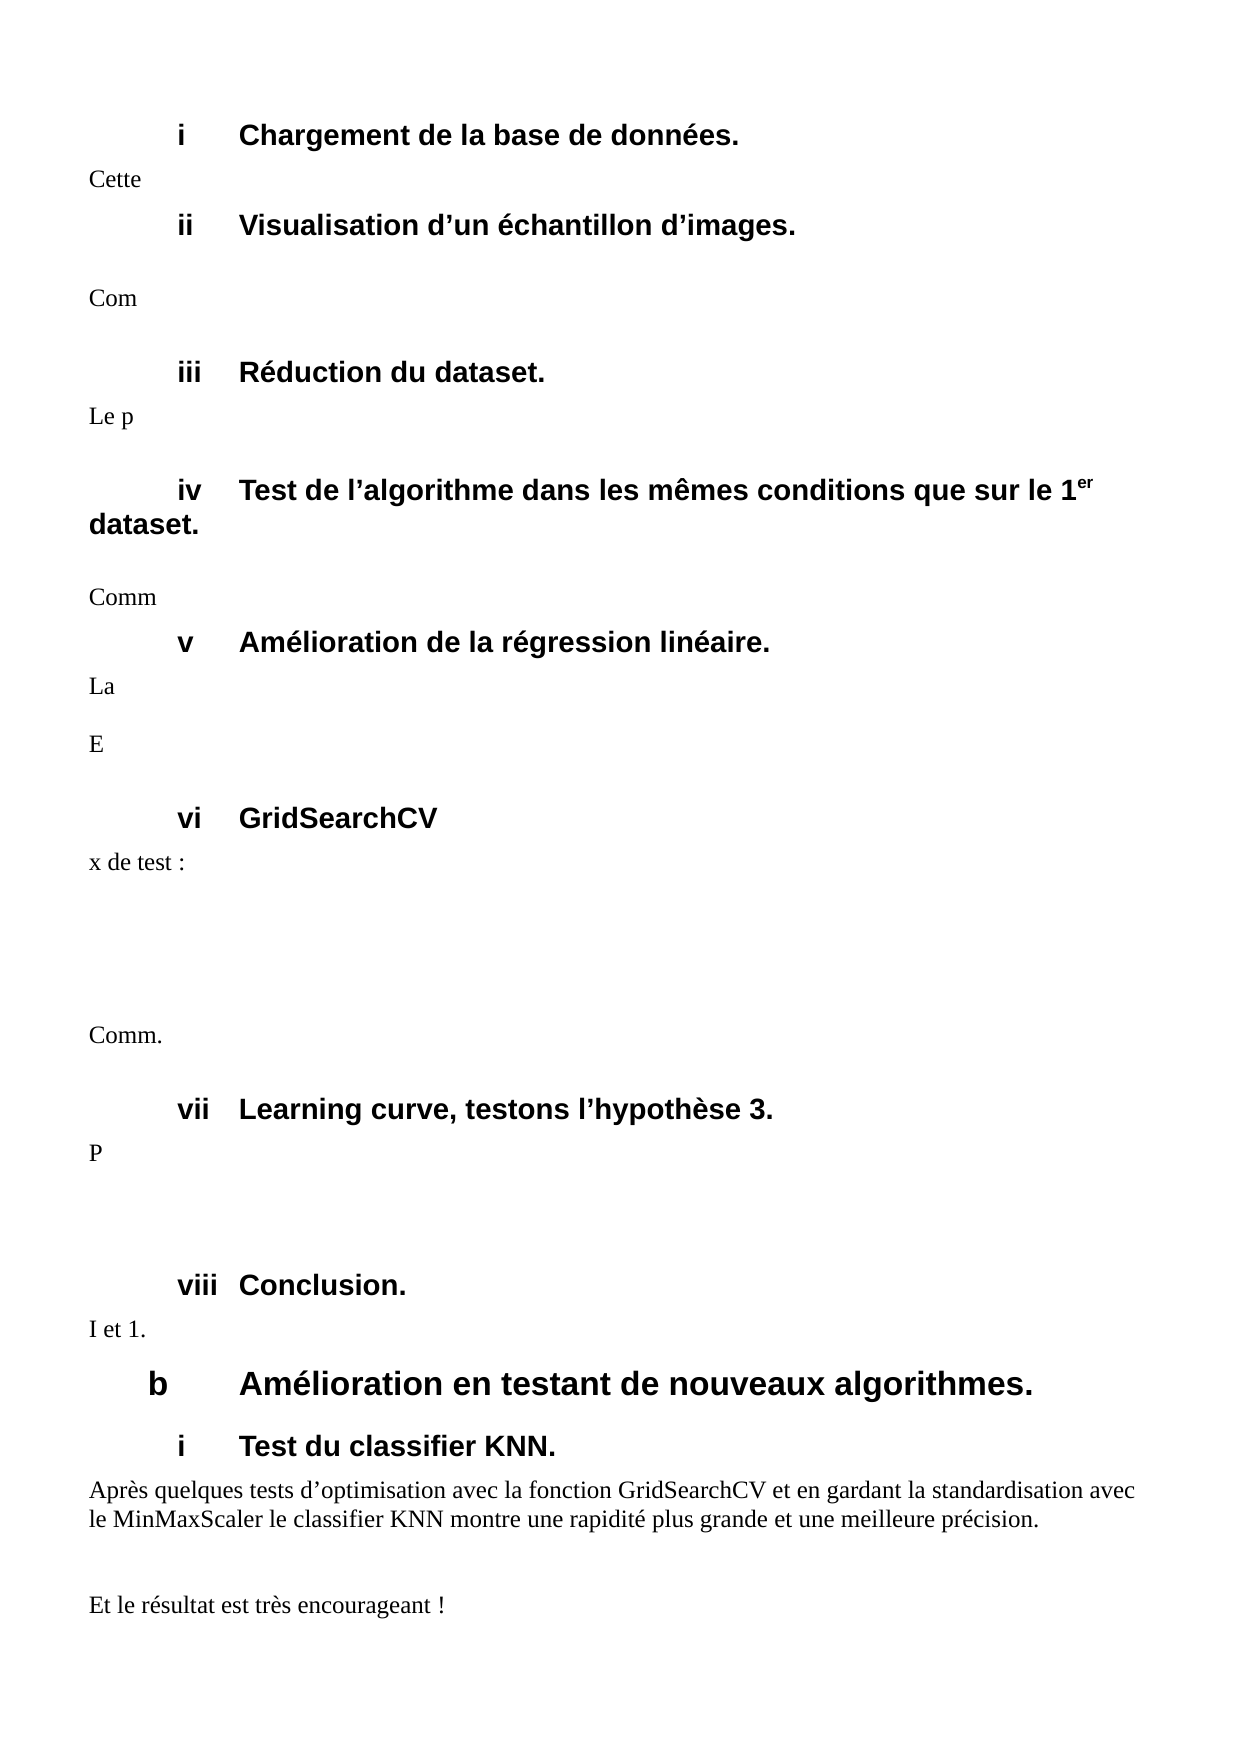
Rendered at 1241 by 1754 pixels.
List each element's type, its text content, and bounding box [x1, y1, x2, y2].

subtitle Amélioration en testant de nouveaux algorithmes. [88, 1363, 1152, 1402]
text P [88, 1138, 1152, 1167]
subtitle Visualisation d’un échantillon d’images. [88, 208, 1152, 241]
subtitle Réduction du dataset. [88, 355, 1152, 388]
subtitle Chargement de la base de données. [88, 118, 1152, 152]
subtitle Amélioration de la régression linéaire. [88, 625, 1152, 659]
subtitle Conclusion. [88, 1268, 1152, 1301]
text Com [88, 283, 1152, 311]
text Après quelques tests d’optimisation avec la fonction GridSearchCV et en gardant la standardisation avec le MinMaxScaler le classifier KNN montre une rapidité plus grande et une meilleure précision. [88, 1476, 1152, 1533]
text I et 1. [88, 1314, 1152, 1343]
subtitle Learning curve, testons l’hypothèse 3. [88, 1092, 1152, 1126]
text x de test : [88, 847, 1152, 876]
text Comm [88, 582, 1152, 611]
text La [88, 671, 1152, 700]
text Le p [88, 401, 1152, 430]
text Et le résultat est très encourageant ! [88, 1591, 1152, 1619]
subtitle GridSearchCV [88, 801, 1152, 835]
subtitle Test du classifier KNN. [88, 1429, 1152, 1463]
text E [88, 729, 1152, 758]
text Comm. [88, 1020, 1152, 1048]
text Cette [88, 164, 1152, 193]
subtitle Test de l’algorithme dans les mêmes conditions que sur le 1er dataset. [88, 473, 1152, 541]
